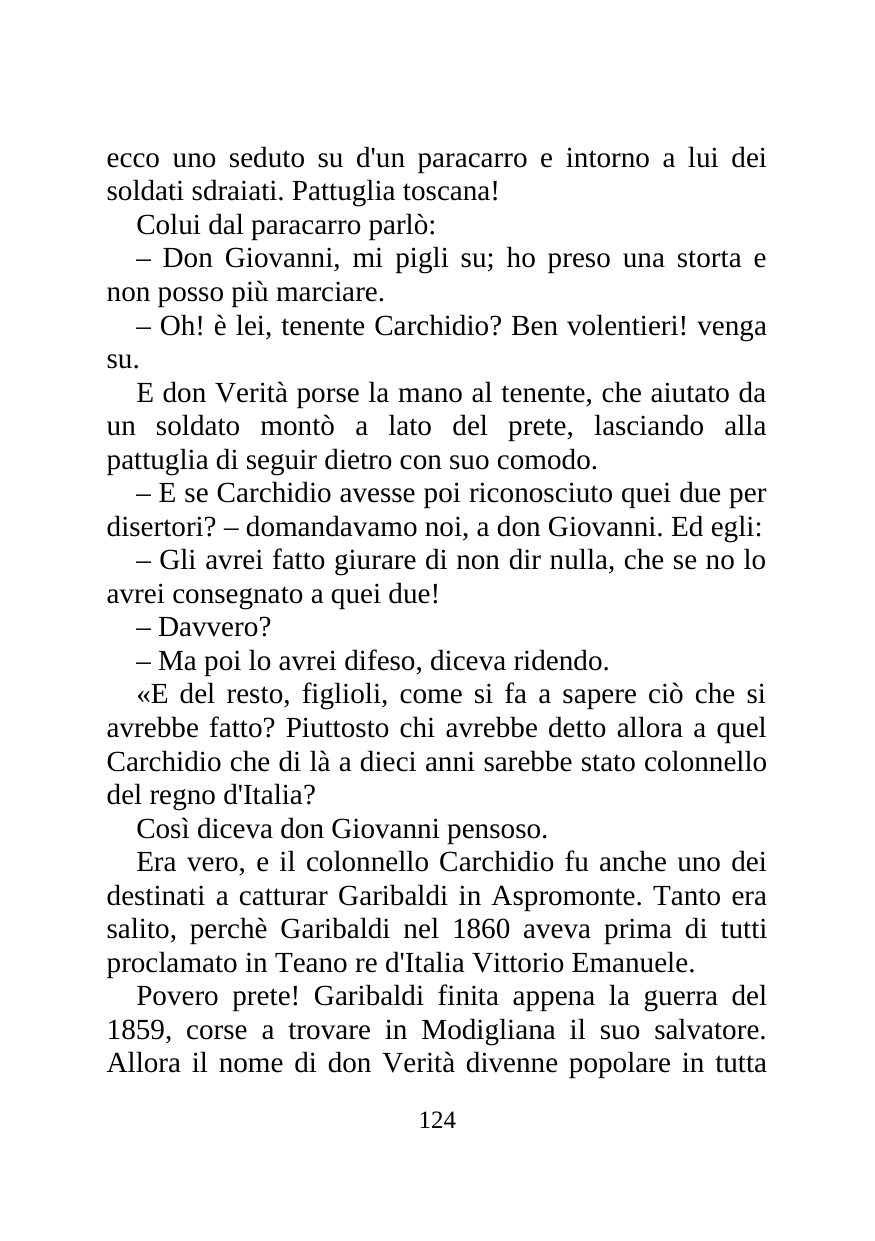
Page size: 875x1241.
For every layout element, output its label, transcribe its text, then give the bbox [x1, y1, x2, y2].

text – Oh! è lei, tenente Carchidio? Ben volentieri! venga su. [106, 308, 768, 375]
text E don Verità porse la mano al tenente, che aiutato da un soldato montò a lato del prete, lasciando alla pattuglia di seguir dietro con suo comodo. [106, 375, 768, 475]
text Povero prete! Garibaldi finita appena la guerra del 1859, corse a trovare in Modigliana il suo salvatore. Allora il nome di don Verità divenne popolare in tutta [106, 978, 768, 1079]
text – Davvero? [106, 609, 768, 643]
text ecco uno seduto su d'un paracarro e intorno a lui dei soldati sdraiati. Pattuglia toscana! [106, 140, 768, 207]
text – Ma poi lo avrei difeso, diceva ridendo. [106, 643, 768, 677]
text Era vero, e il colonnello Carchidio fu anche uno dei destinati a catturar Garibaldi in Aspromonte. Tanto era salito, perchè Garibaldi nel 1860 aveva prima di tutti proclamato in Teano re d'Italia Vittorio Emanuele. [106, 844, 768, 978]
text – E se Carchidio avesse poi riconosciuto quei due per disertori? – domandavamo noi, a don Giovanni. Ed egli: [106, 475, 768, 542]
text Così diceva don Giovanni pensoso. [106, 811, 768, 844]
text Colui dal paracarro parlò: [106, 207, 768, 241]
text «E del resto, figlioli, come si fa a sapere ciò che si avrebbe fatto? Piuttosto chi avrebbe detto allora a quel Carchidio che di là a dieci anni sarebbe stato colonnello del regno d'Italia? [106, 677, 768, 811]
text – Don Giovanni, mi pigli su; ho preso una storta e non posso più marciare. [106, 241, 768, 308]
text – Gli avrei fatto giurare di non dir nulla, che se no lo avrei consegnato a quei due! [106, 542, 768, 609]
